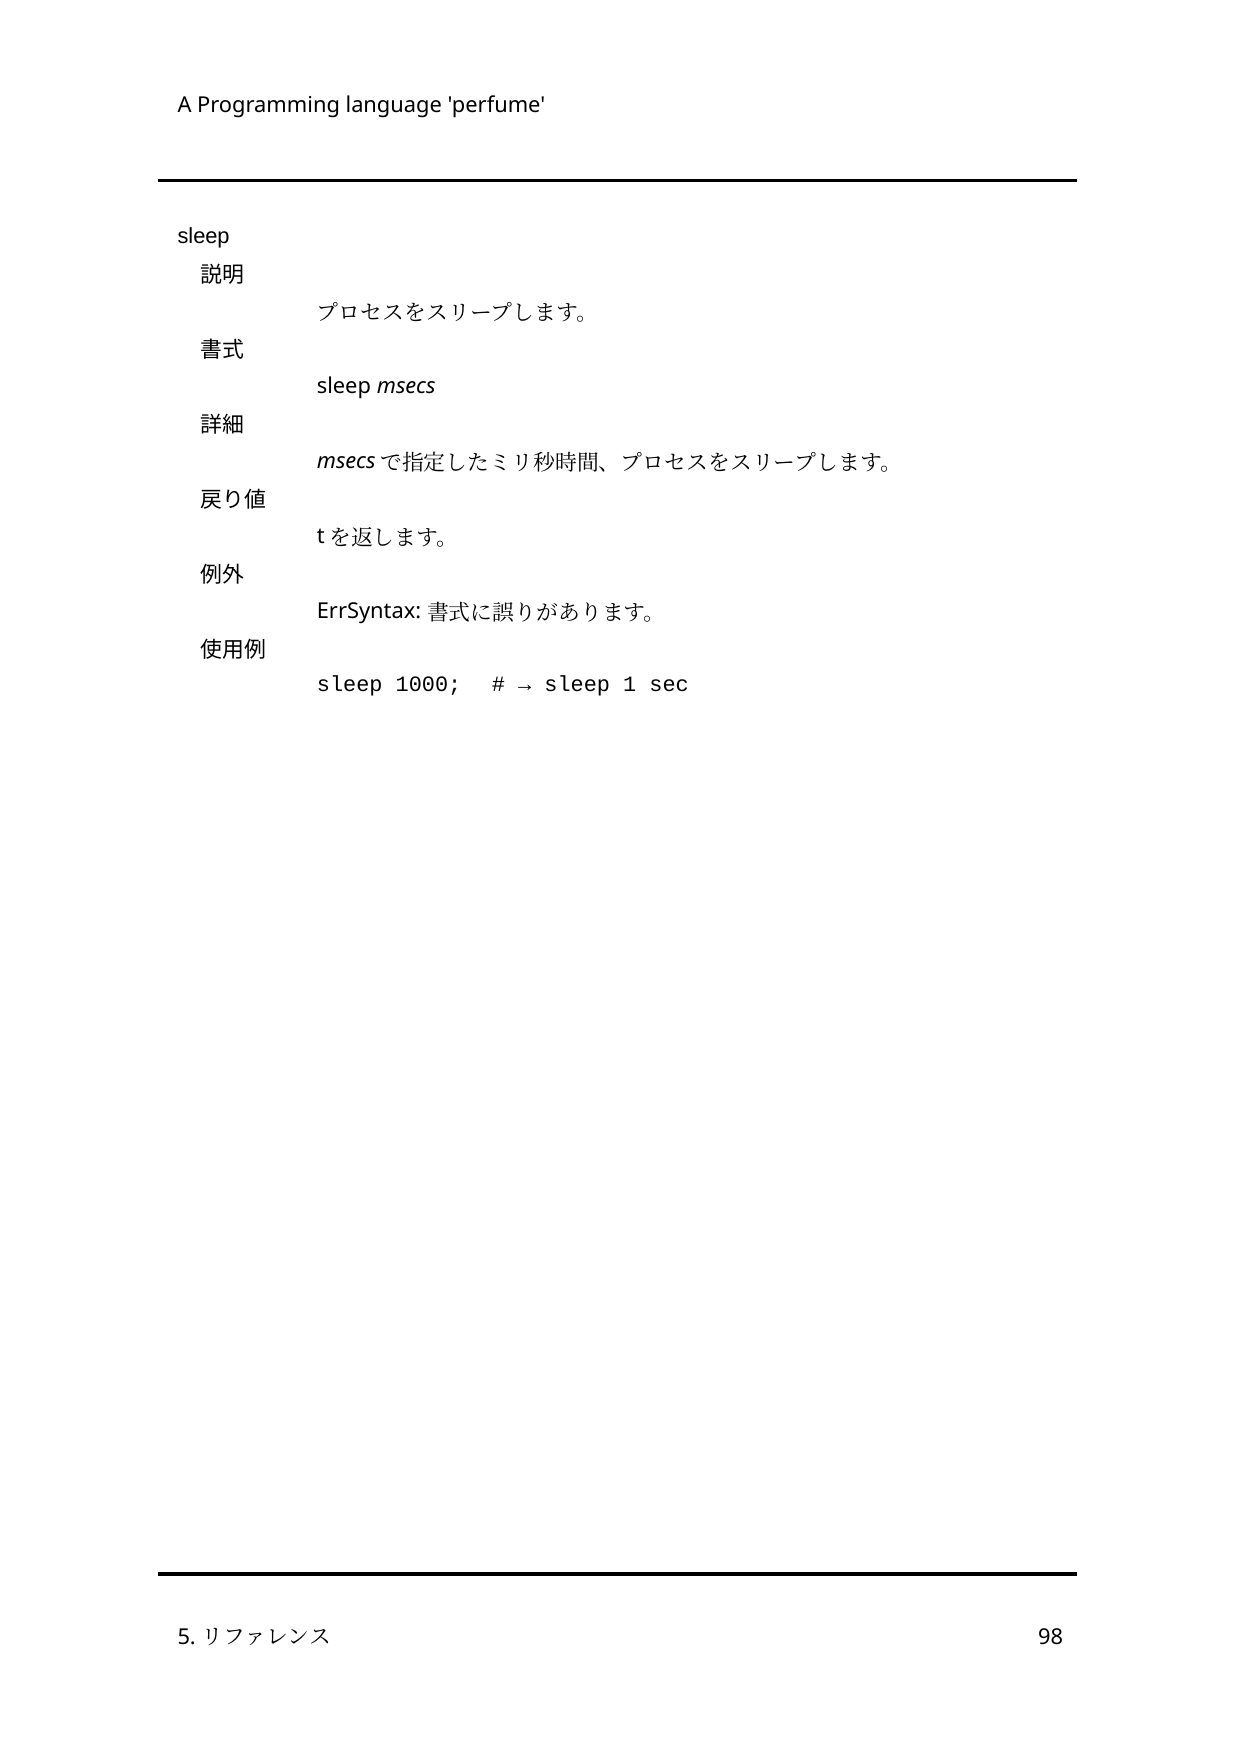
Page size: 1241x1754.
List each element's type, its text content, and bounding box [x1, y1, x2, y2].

table_cell sleep 1000; # → sleep 1 sec [317, 629, 1063, 704]
subtitle sleep [177, 217, 1063, 254]
table_cell tを返します。 [317, 479, 1063, 554]
table_cell 戻り値 [200, 479, 317, 554]
table_header 説明 [200, 254, 317, 329]
table_cell msecsで指定したミリ秒時間、プロセスをスリープします。 [317, 404, 1063, 479]
table_cell 書式 [200, 329, 317, 404]
table_cell 例外 [200, 554, 317, 629]
table_cell ErrSyntax: 書式に誤りがあります。 [317, 554, 1063, 629]
table_cell 使用例 [200, 629, 317, 704]
table_header プロセスをスリープします。 [317, 254, 1063, 329]
table_cell sleep msecs [317, 329, 1063, 404]
table_cell 詳細 [200, 404, 317, 479]
